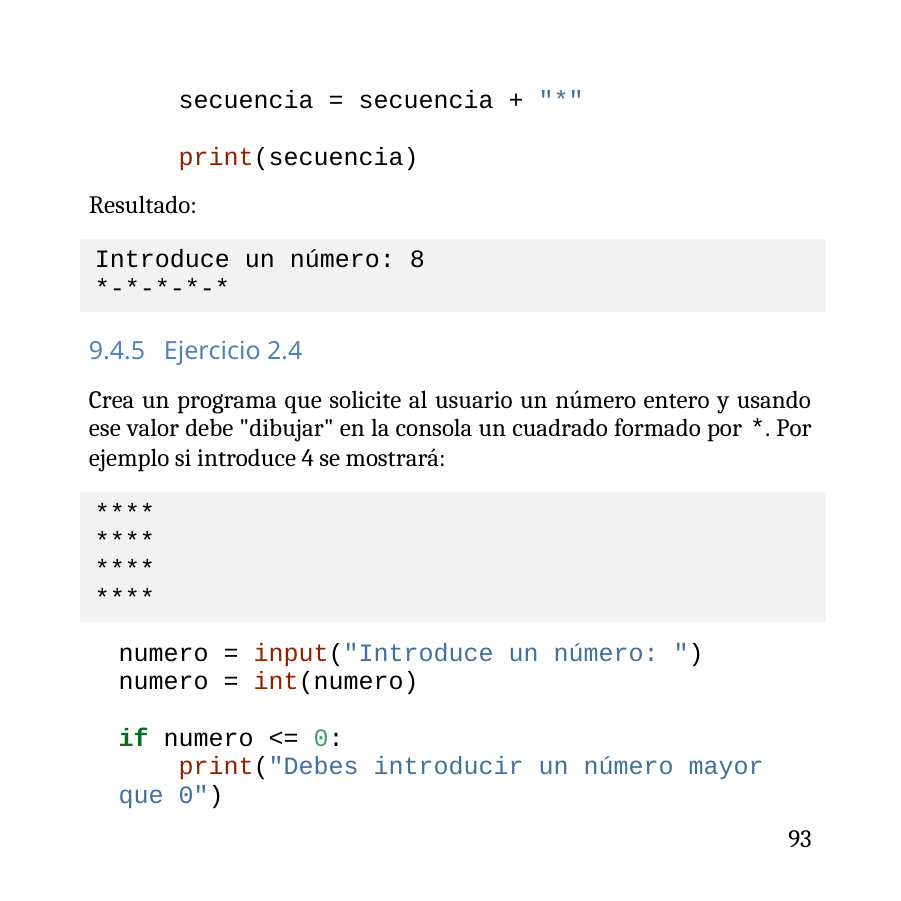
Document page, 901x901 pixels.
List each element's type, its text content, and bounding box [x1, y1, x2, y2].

text Crea un programa que solicite al usuario un número entero y usando ese valor debe "dibujar" en la consola un cuadrado formado por *. Por ejemplo si introduce 4 se mostrará: [89, 386, 811, 473]
text **** **** **** **** [86, 498, 820, 616]
text secuencia = secuencia + "*" print(secuencia) [118, 59, 811, 172]
text Introduce un número: 8 *-*-*-*-* [86, 245, 820, 306]
text Resultado: [89, 191, 811, 220]
subtitle Ejercicio 2.4 [89, 333, 811, 367]
text numero = input("Introduce un número: ") numero = int(numero) if numero <= 0: print("Debes introducir un número mayor que 0") [118, 641, 811, 811]
